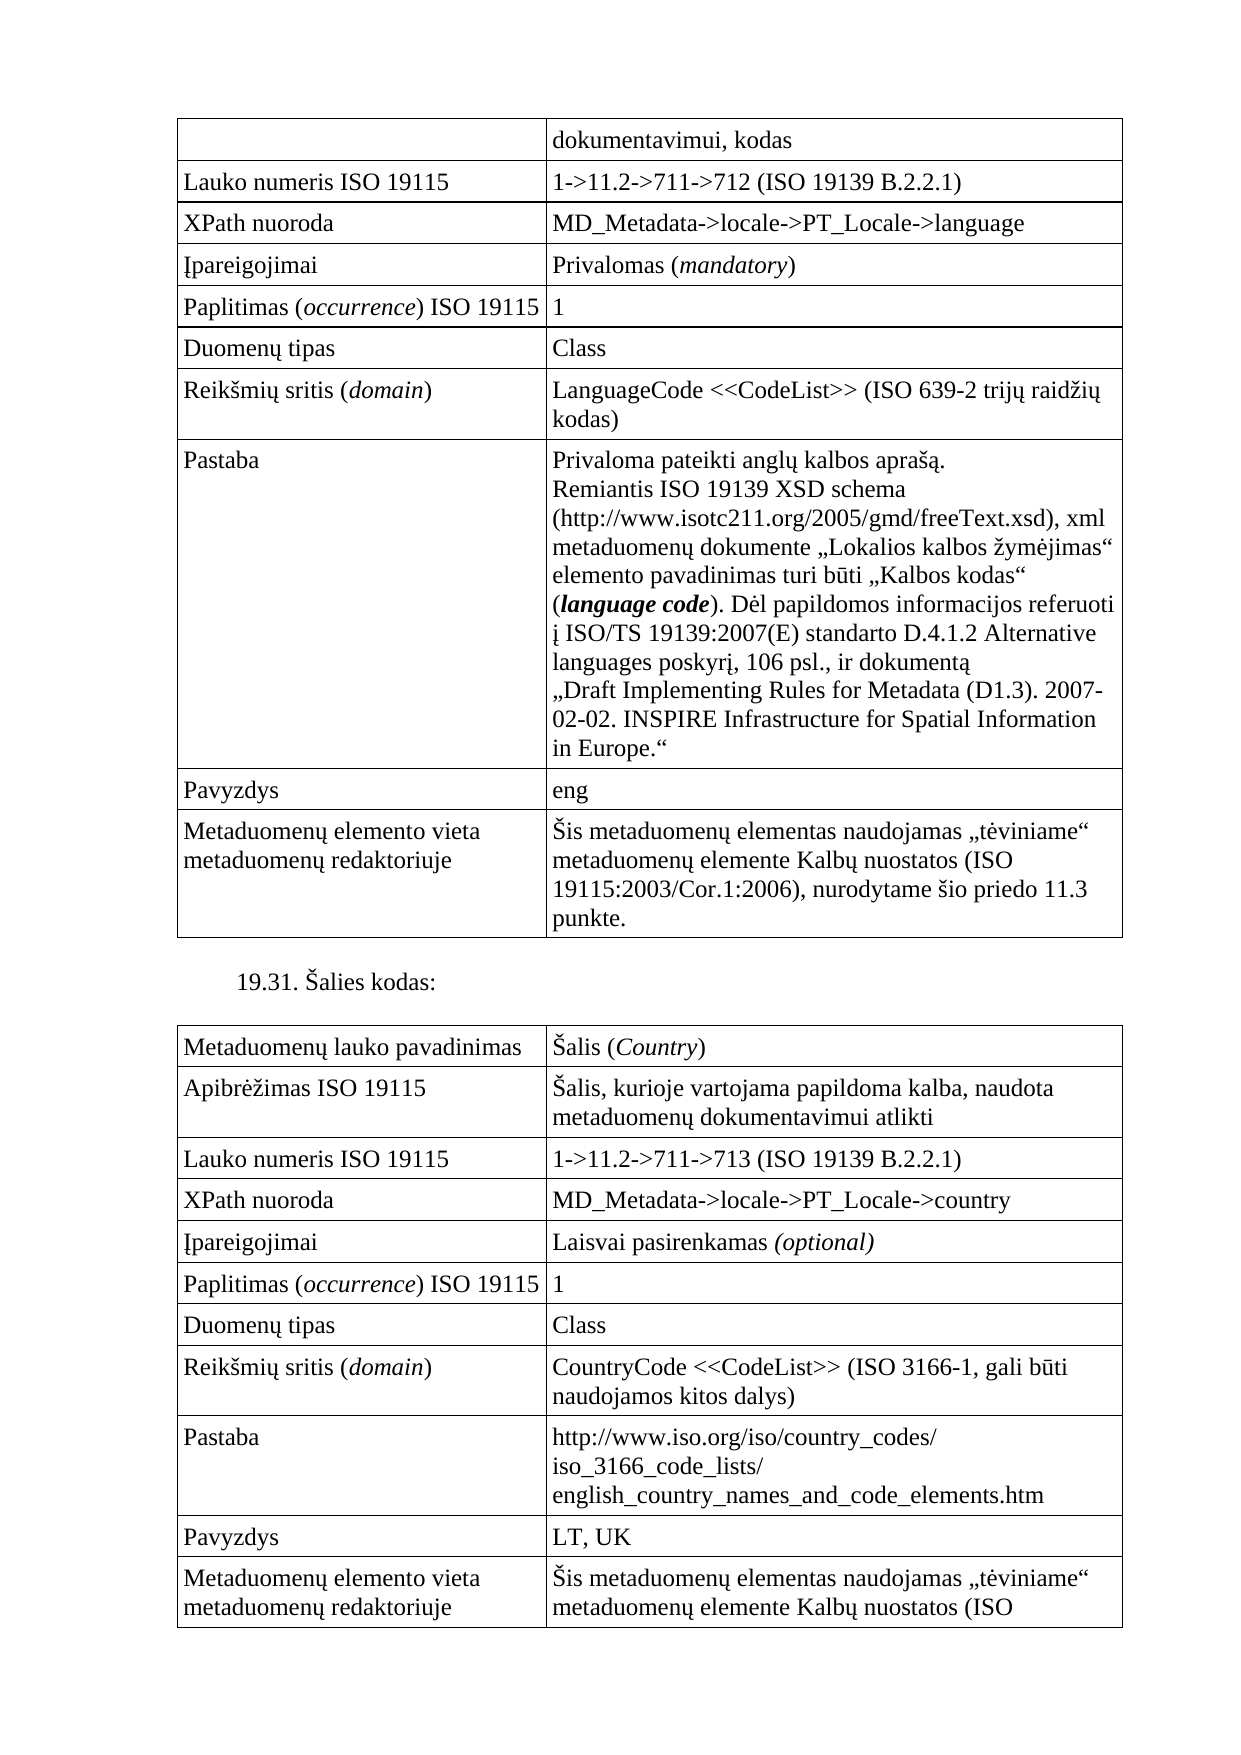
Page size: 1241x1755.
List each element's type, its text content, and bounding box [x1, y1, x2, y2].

table_cell eng [547, 769, 1122, 809]
table_cell LT, UK [547, 1516, 1122, 1556]
table_cell [178, 119, 546, 160]
table_cell Šalis, kurioje vartojama papildoma kalba, naudota metaduomenų dokumentavimui atlikti [547, 1067, 1122, 1137]
table_cell 1->11.2->711->713 (ISO 19139 B.2.2.1) [547, 1138, 1122, 1178]
table_cell Reikšmių sritis (domain) [178, 369, 546, 438]
table_cell Pavyzdys [178, 769, 546, 809]
table_header Šalis (Country) [547, 1026, 1122, 1066]
table_cell CountryCode <<CodeList>> (ISO 3166-1, gali būti naudojamos kitos dalys) [547, 1346, 1122, 1415]
table_cell XPath nuoroda [178, 1179, 546, 1220]
table_cell Duomenų tipas [178, 328, 546, 368]
table_cell Class [547, 328, 1122, 368]
table_cell Pastaba [178, 1416, 546, 1514]
table_cell Paplitimas (occurrence) ISO 19115 [178, 286, 546, 326]
table_cell dokumentavimui, kodas [547, 119, 1122, 160]
table_cell Pavyzdys [178, 1516, 546, 1556]
text 19.31. Šalies kodas: [177, 967, 1122, 996]
table_cell XPath nuoroda [178, 203, 546, 243]
table_cell LanguageCode <<CodeList>> (ISO 639-2 trijų raidžių kodas) [547, 369, 1122, 438]
table_cell http://www.iso.org/iso/country_codes/iso_3166_code_lists/english_country_names_and_code_elements.htm [547, 1416, 1122, 1514]
table_cell Metaduomenų elemento vieta metaduomenų redaktoriuje [178, 810, 546, 937]
table_cell Laisvai pasirenkamas (optional) [547, 1221, 1122, 1262]
table_cell Įpareigojimai [178, 244, 546, 285]
table_cell Įpareigojimai [178, 1221, 546, 1262]
table_cell 1->11.2->711->712 (ISO 19139 B.2.2.1) [547, 161, 1122, 201]
table_cell Pastaba [178, 440, 546, 768]
table_cell Privaloma pateikti anglų kalbos aprašą. Remiantis ISO 19139 XSD schema (http://www.isotc211.org/2005/gmd/freeText.xsd), xml metaduomenų dokumente „Lokalios kalbos žymėjimas“ elemento pavadinimas turi būti „Kalbos kodas“ (language code). Dėl papildomos informacijos referuoti į ISO/TS 19139:2007(E) standarto D.4.1.2 Alternative languages poskyrį, 106 psl., ir dokumentą „Draft Implementing Rules for Metadata (D1.3). 2007-02-02. INSPIRE Infrastructure for Spatial Information in Europe.“ [547, 440, 1122, 768]
table_cell Duomenų tipas [178, 1304, 546, 1345]
table_cell Apibrėžimas ISO 19115 [178, 1067, 546, 1137]
table_cell Reikšmių sritis (domain) [178, 1346, 546, 1415]
table_header Metaduomenų lauko pavadinimas [178, 1026, 546, 1066]
table_cell MD_Metadata->locale->PT_Locale->country [547, 1179, 1122, 1220]
table_cell Privalomas (mandatory) [547, 244, 1122, 285]
table_cell Lauko numeris ISO 19115 [178, 1138, 546, 1178]
table_cell MD_Metadata->locale->PT_Locale->language [547, 203, 1122, 243]
table_cell Paplitimas (occurrence) ISO 19115 [178, 1263, 546, 1303]
table_cell Metaduomenų elemento vieta metaduomenų redaktoriuje [178, 1557, 546, 1627]
table_cell 1 [547, 286, 1122, 326]
table_cell Šis metaduomenų elementas naudojamas „tėviniame“ metaduomenų elemente Kalbų nuostatos (ISO 19115:2003/Cor.1:2006), nurodytame šio priedo 11.3 punkte. [547, 810, 1122, 937]
table_cell 1 [547, 1263, 1122, 1303]
table_cell Lauko numeris ISO 19115 [178, 161, 546, 201]
table_cell Šis metaduomenų elementas naudojamas „tėviniame“ metaduomenų elemente Kalbų nuostatos (ISO [547, 1557, 1122, 1627]
table_cell Class [547, 1304, 1122, 1345]
